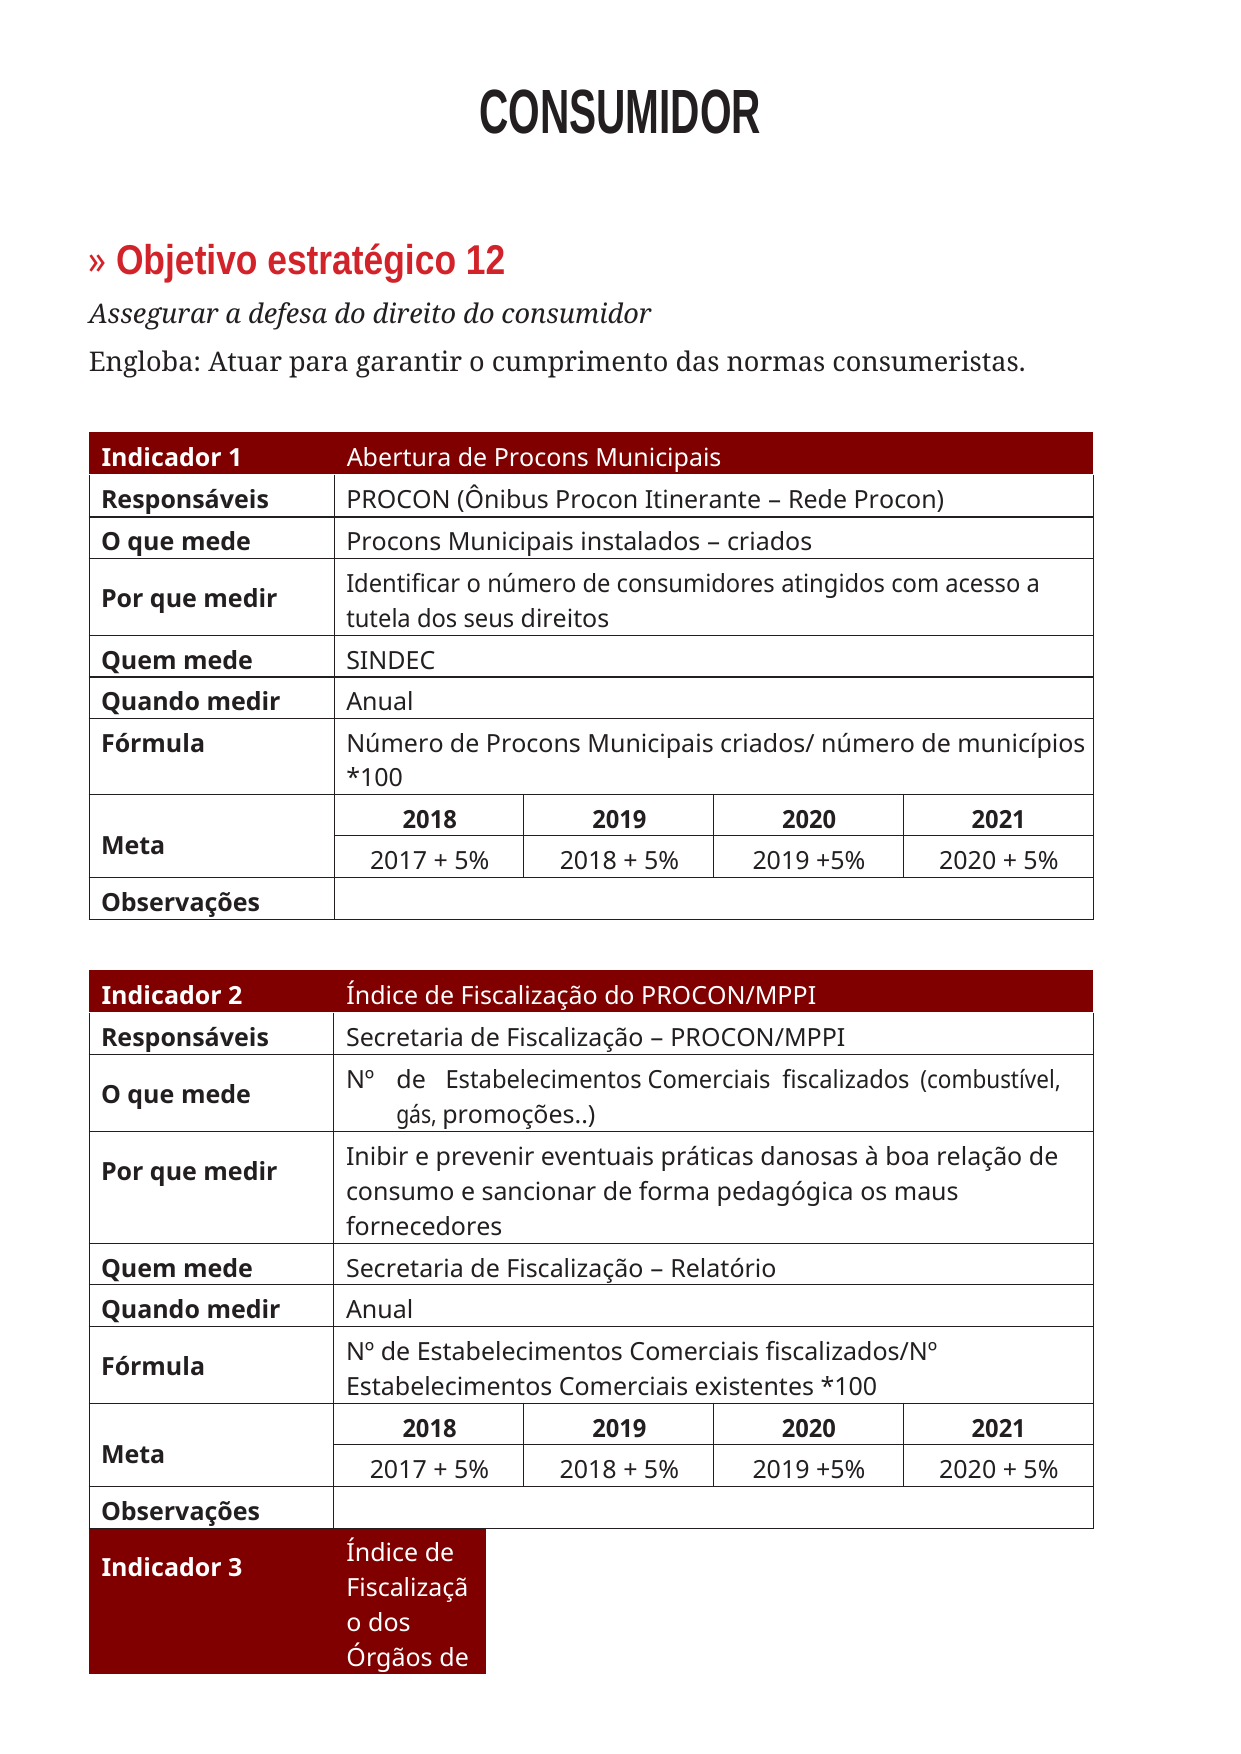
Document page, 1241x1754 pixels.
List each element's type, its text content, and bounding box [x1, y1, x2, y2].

table_cell O que mede [90, 1055, 333, 1131]
table_cell 2020 [714, 795, 903, 835]
table_cell 2021 [904, 1404, 1093, 1444]
subtitle CONSUMIDOR [411, 75, 829, 147]
table_cell SINDEC [335, 636, 1093, 676]
table_cell Quando medir [90, 678, 334, 718]
table_cell 2020 + 5% [904, 1445, 1093, 1486]
table_cell Anual [335, 678, 1093, 718]
table_cell PROCON (Ônibus Procon Itinerante – Rede Procon) [335, 475, 1093, 516]
table_header [903, 970, 1093, 1012]
table_cell 2020 + 5% [904, 836, 1093, 877]
table_cell 2020 [714, 1404, 903, 1444]
table_header Índice de Fiscalização do PROCON/MPPI [334, 970, 903, 1012]
table_cell Meta [90, 1404, 333, 1486]
table_cell Nº de Estabelecimentos Comerciais fiscalizados/Nº Estabelecimentos Comerciais existentes *100 [334, 1327, 1093, 1403]
table_cell Por que medir [90, 559, 334, 635]
table_header Indicador 1 [89, 432, 334, 474]
table_cell Anual [334, 1285, 1093, 1326]
table_cell [334, 1487, 1093, 1528]
table_header Indicador 3 [89, 1529, 334, 1674]
text Engloba: Atuar para garantir o cumprimento das normas consumeristas. [88, 342, 1240, 379]
table_cell 2018 + 5% [524, 836, 713, 877]
table_cell Secretaria de Fiscalização – Relatório [334, 1244, 1093, 1284]
table_header Índice de Fiscalização dos Órgãos de [334, 1529, 486, 1674]
table_header [903, 432, 1093, 474]
table_cell Responsáveis [90, 1013, 333, 1054]
subtitle » Objetivo estratégico 12 [88, 230, 1240, 287]
table_cell [335, 878, 1093, 919]
table_cell Responsáveis [90, 475, 334, 516]
table_cell Nº de Estabelecimentos Comerciais fiscalizados (combustível, gás, promoções..) [334, 1055, 1093, 1131]
table_cell 2019 [524, 795, 713, 835]
table_cell Quem mede [90, 636, 334, 676]
text Assegurar a defesa do direito do consumidor [88, 294, 1240, 331]
table_cell Por que medir [90, 1132, 333, 1243]
table_cell Número de Procons Municipais criados/ número de municípios *100 [335, 719, 1093, 794]
table_cell 2017 + 5% [334, 1445, 523, 1486]
table_cell O que mede [90, 518, 334, 558]
table_cell Quem mede [90, 1244, 333, 1284]
table_cell Observações [90, 878, 334, 919]
table_cell Fórmula [90, 719, 334, 794]
table_cell Observações [90, 1487, 333, 1528]
table_cell Meta [90, 795, 334, 877]
table_cell 2019 +5% [714, 836, 903, 877]
table_cell 2021 [904, 795, 1093, 835]
table_cell Inibir e prevenir eventuais práticas danosas à boa relação de consumo e sancionar de forma pedagógica os maus fornecedores [334, 1132, 1093, 1243]
table_cell Quando medir [90, 1285, 333, 1326]
table_cell Identificar o número de consumidores atingidos com acesso a tutela dos seus direitos [335, 559, 1093, 635]
table_header Indicador 2 [89, 970, 334, 1012]
table_header Abertura de Procons Municipais [334, 432, 903, 474]
table_cell 2018 [335, 795, 523, 835]
table_cell Procons Municipais instalados – criados [335, 518, 1093, 558]
table_cell 2017 + 5% [335, 836, 523, 877]
table_cell 2018 + 5% [524, 1445, 713, 1486]
table_cell Secretaria de Fiscalização – PROCON/MPPI [334, 1013, 1093, 1054]
table_cell 2018 [334, 1404, 523, 1444]
table_cell Fórmula [90, 1327, 333, 1403]
table_cell 2019 +5% [714, 1445, 903, 1486]
table_cell 2019 [524, 1404, 713, 1444]
